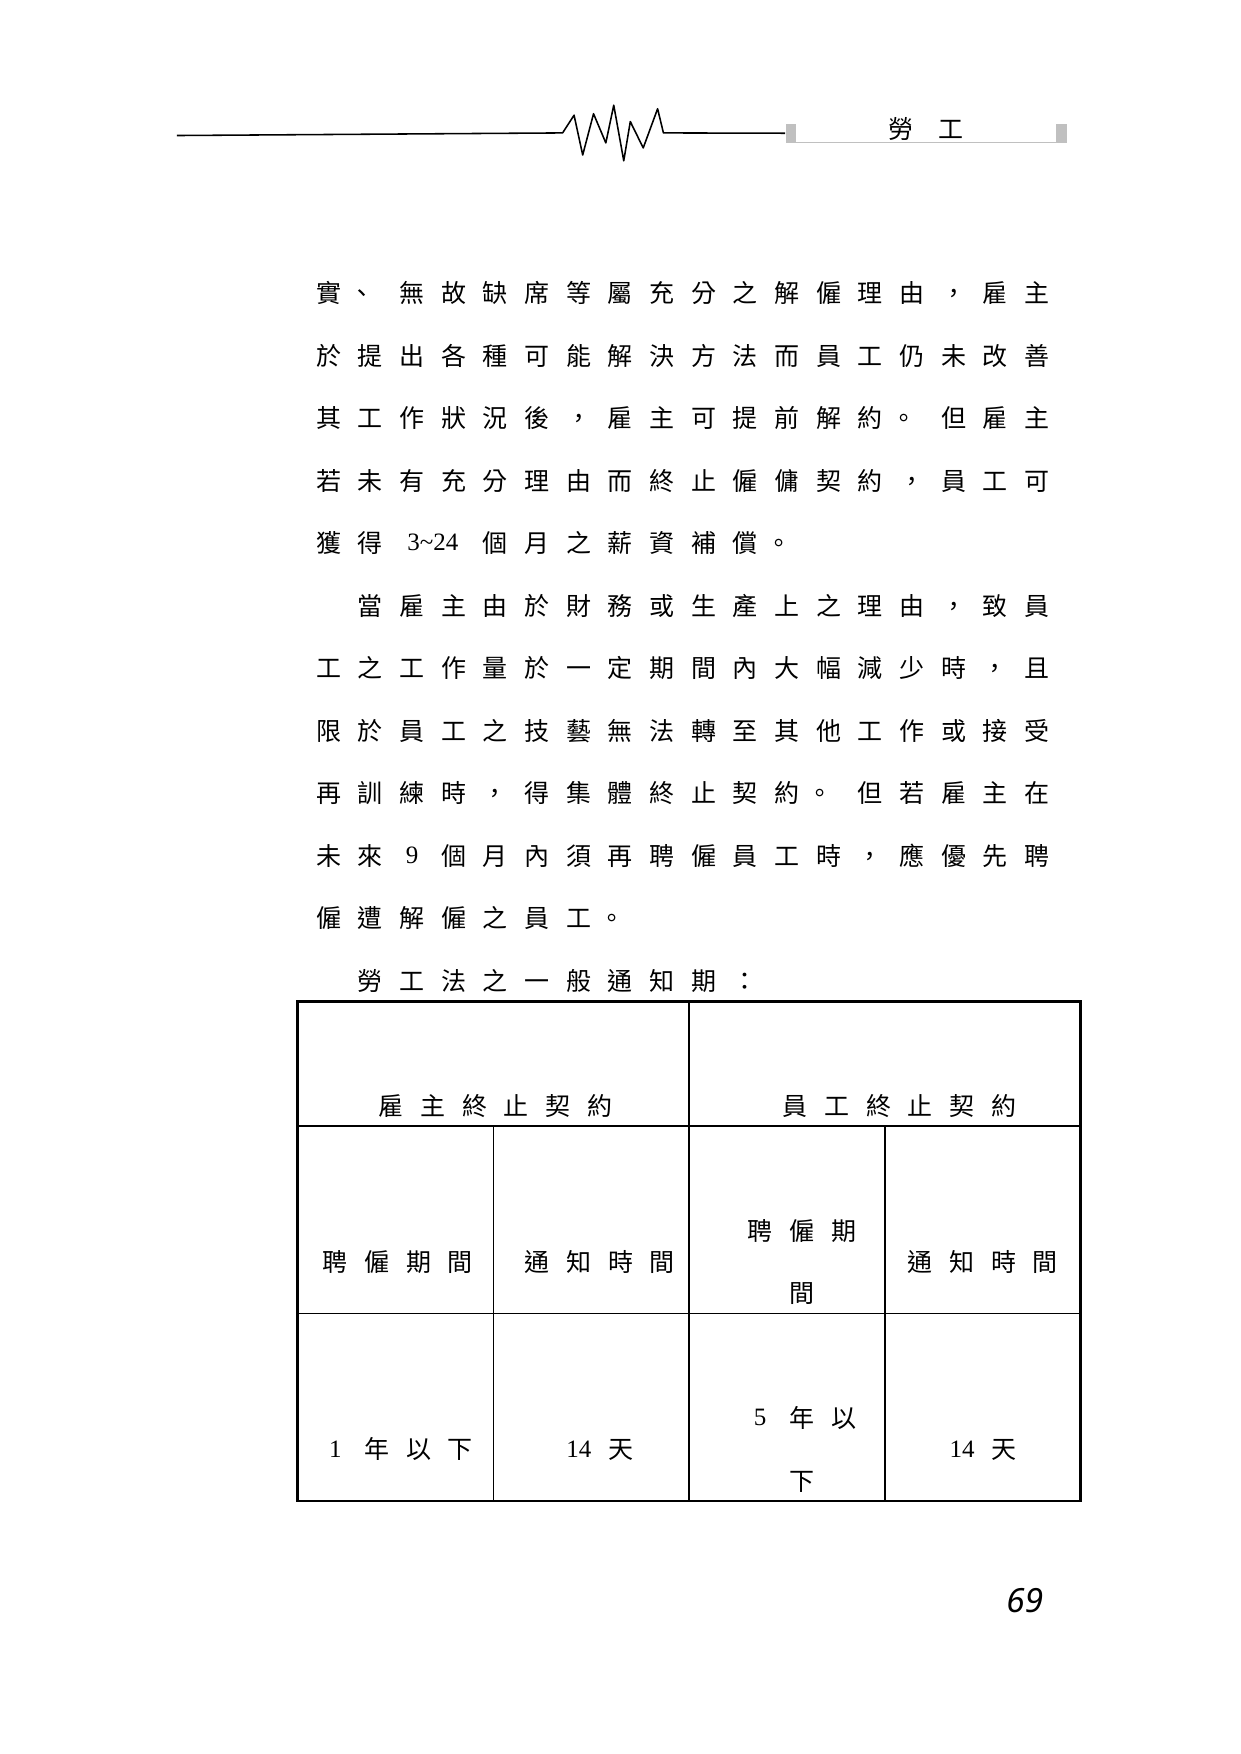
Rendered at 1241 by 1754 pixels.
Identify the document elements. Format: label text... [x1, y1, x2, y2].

table_header 雇主終止契約 [299, 1003, 688, 1125]
table_cell 聘僱期間 [299, 1127, 493, 1313]
table_cell 14天 [494, 1314, 688, 1500]
table_cell 通知時間 [886, 1127, 1079, 1313]
text 實、無故缺席等屬充分之解僱理由，雇主於提出各種可能解決方法而員工仍未改善其工作狀況後，雇主可提前解約。但雇主若未有充分理由而終止僱傭契約，員工可獲得3~24個月之薪資補償。 [281, 250, 1058, 563]
table_cell 聘僱期間 [690, 1127, 884, 1313]
text 勞工法之一般通知期： [281, 938, 1058, 1000]
table_cell 通知時間 [494, 1127, 688, 1313]
table_header 員工終止契約 [690, 1003, 1079, 1125]
table_cell 14天 [886, 1314, 1079, 1500]
table_cell 5年以下 [690, 1314, 884, 1500]
text 當雇主由於財務或生產上之理由，致員工之工作量於一定期間內大幅減少時，且限於員工之技藝無法轉至其他工作或接受再訓練時，得集體終止契約。但若雇主在未來9個月內須再聘僱員工時，應優先聘僱遭解僱之員工。 [281, 563, 1058, 938]
table_cell 1年以下 [299, 1314, 493, 1500]
